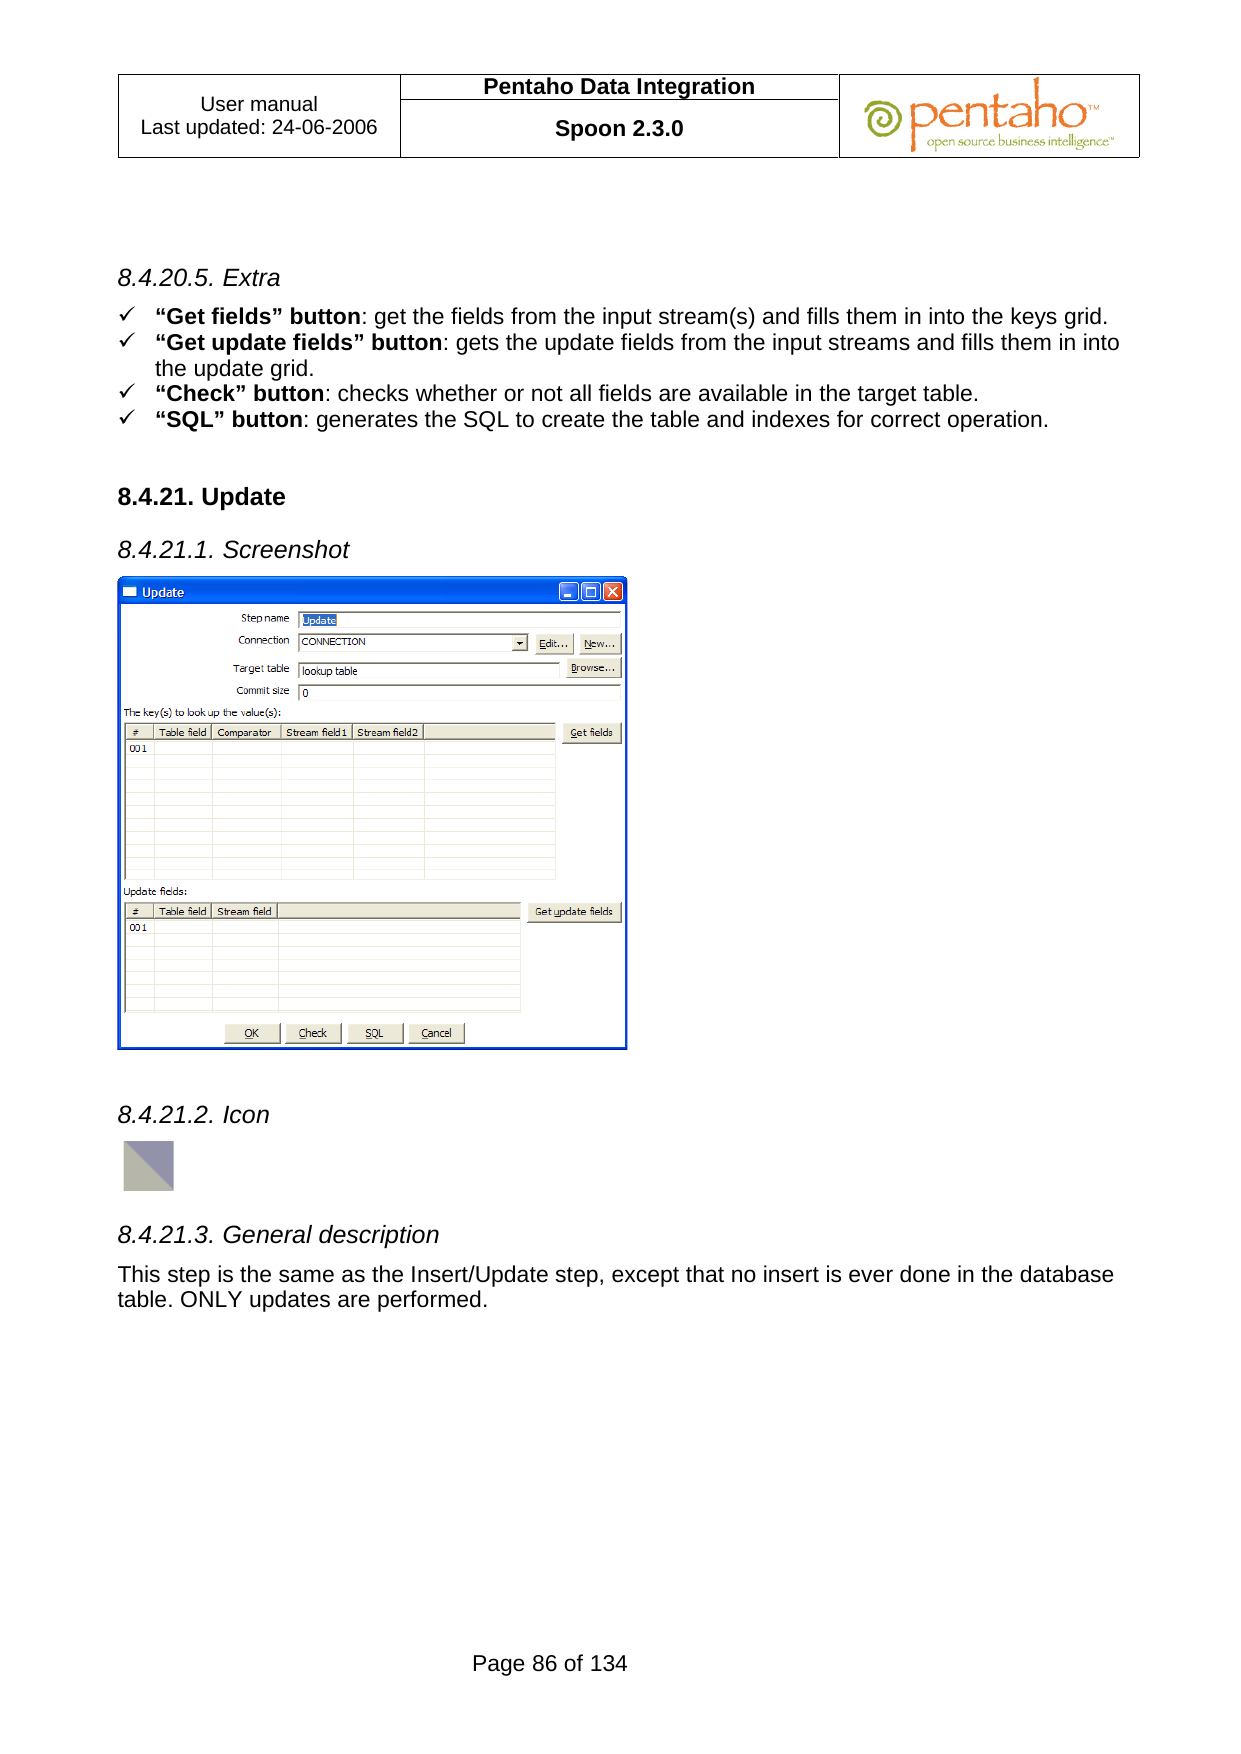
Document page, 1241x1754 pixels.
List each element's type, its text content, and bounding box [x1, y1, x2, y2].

list “Check” button: checks whether or not all fields are available in the target table. [117, 381, 1137, 406]
subtitle General description [117, 1221, 1137, 1249]
picture [123, 1141, 174, 1191]
list “Get fields” button: get the fields from the input stream(s) and fills them in into the keys grid. [117, 304, 1137, 329]
text This step is the same as the Insert/Update step, except that no insert is ever done in the database table. ONLY updates are performed. [117, 1261, 1137, 1312]
subtitle Update [117, 483, 1137, 511]
subtitle Screenshot [117, 536, 1137, 564]
picture [117, 576, 628, 1050]
list “Get update fields” button: gets the update fields from the input streams and fills them in into the update grid. [117, 329, 1137, 381]
subtitle Extra [117, 263, 1137, 291]
list “SQL” button: generates the SQL to create the table and indexes for correct operation. [117, 406, 1137, 432]
subtitle Icon [117, 1101, 1137, 1128]
